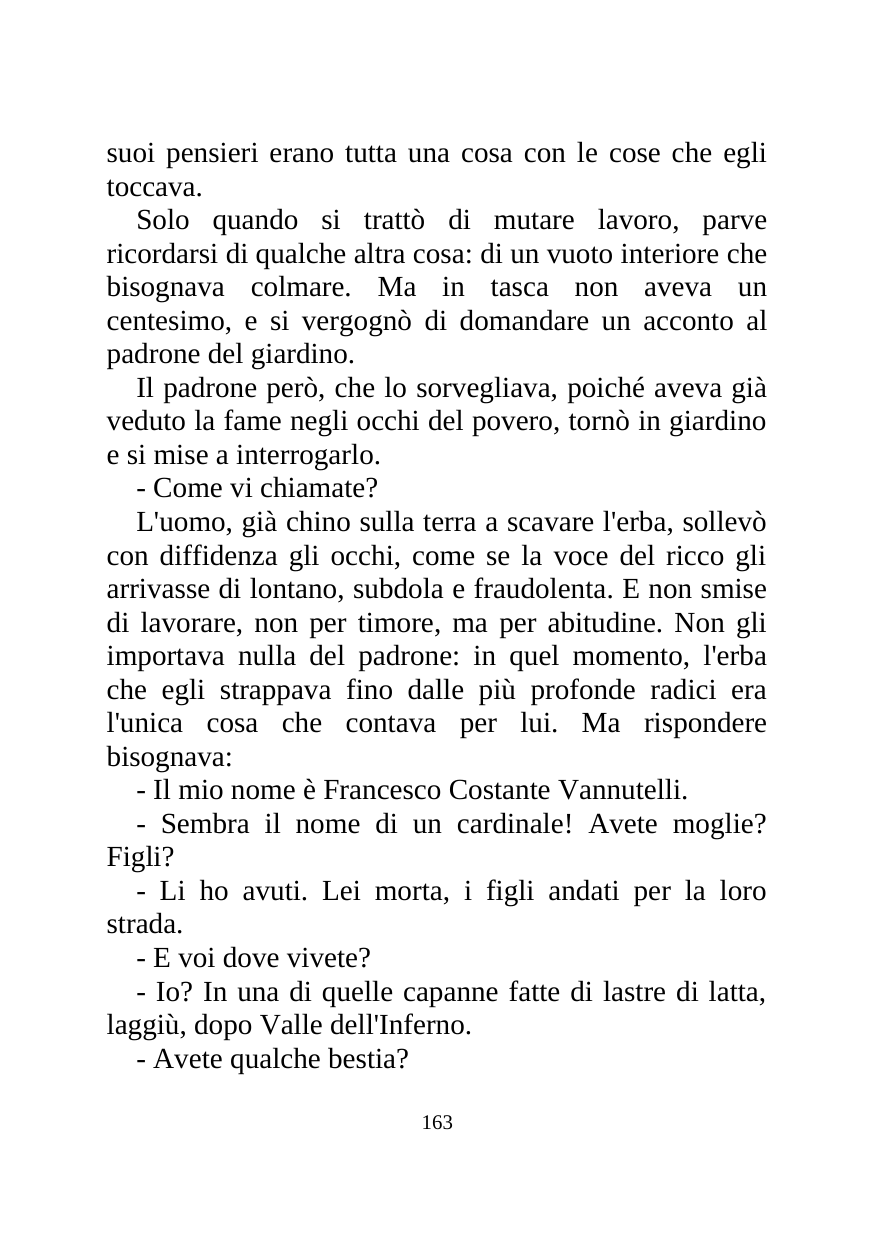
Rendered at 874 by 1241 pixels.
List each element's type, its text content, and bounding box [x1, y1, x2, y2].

text - Come vi chiamate? [106, 471, 768, 504]
text - Io? In una di quelle capanne fatte di lastre di latta, laggiù, dopo Valle dell'Inferno. [106, 974, 768, 1041]
text - Li ho avuti. Lei morta, i figli andati per la loro strada. [106, 873, 768, 940]
text - E voi dove vivete? [106, 940, 768, 974]
text Solo quando si trattò di mutare lavoro, parve ricordarsi di qualche altra cosa: di un vuoto interiore che bisognava colmare. Ma in tasca non aveva un centesimo, e si vergognò di domandare un acconto al padrone del giardino. [106, 202, 768, 370]
text - Avete qualche bestia? [106, 1041, 768, 1074]
text Il padrone però, che lo sorvegliava, poiché aveva già veduto la fame negli occhi del povero, tornò in giardino e si mise a interrogarlo. [106, 370, 768, 471]
text - Il mio nome è Francesco Costante Vannutelli. [106, 772, 768, 806]
text L'uomo, già chino sulla terra a scavare l'erba, sollevò con diffidenza gli occhi, come se la voce del ricco gli arrivasse di lontano, subdola e fraudolenta. E non smise di lavorare, non per timore, ma per abitudine. Non gli importava nulla del padrone: in quel momento, l'erba che egli strappava fino dalle più profonde radici era l'unica cosa che contava per lui. Ma rispondere bisognava: [106, 504, 768, 772]
text suoi pensieri erano tutta una cosa con le cose che egli toccava. [106, 135, 768, 202]
text - Sembra il nome di un cardinale! Avete moglie? Figli? [106, 806, 768, 873]
